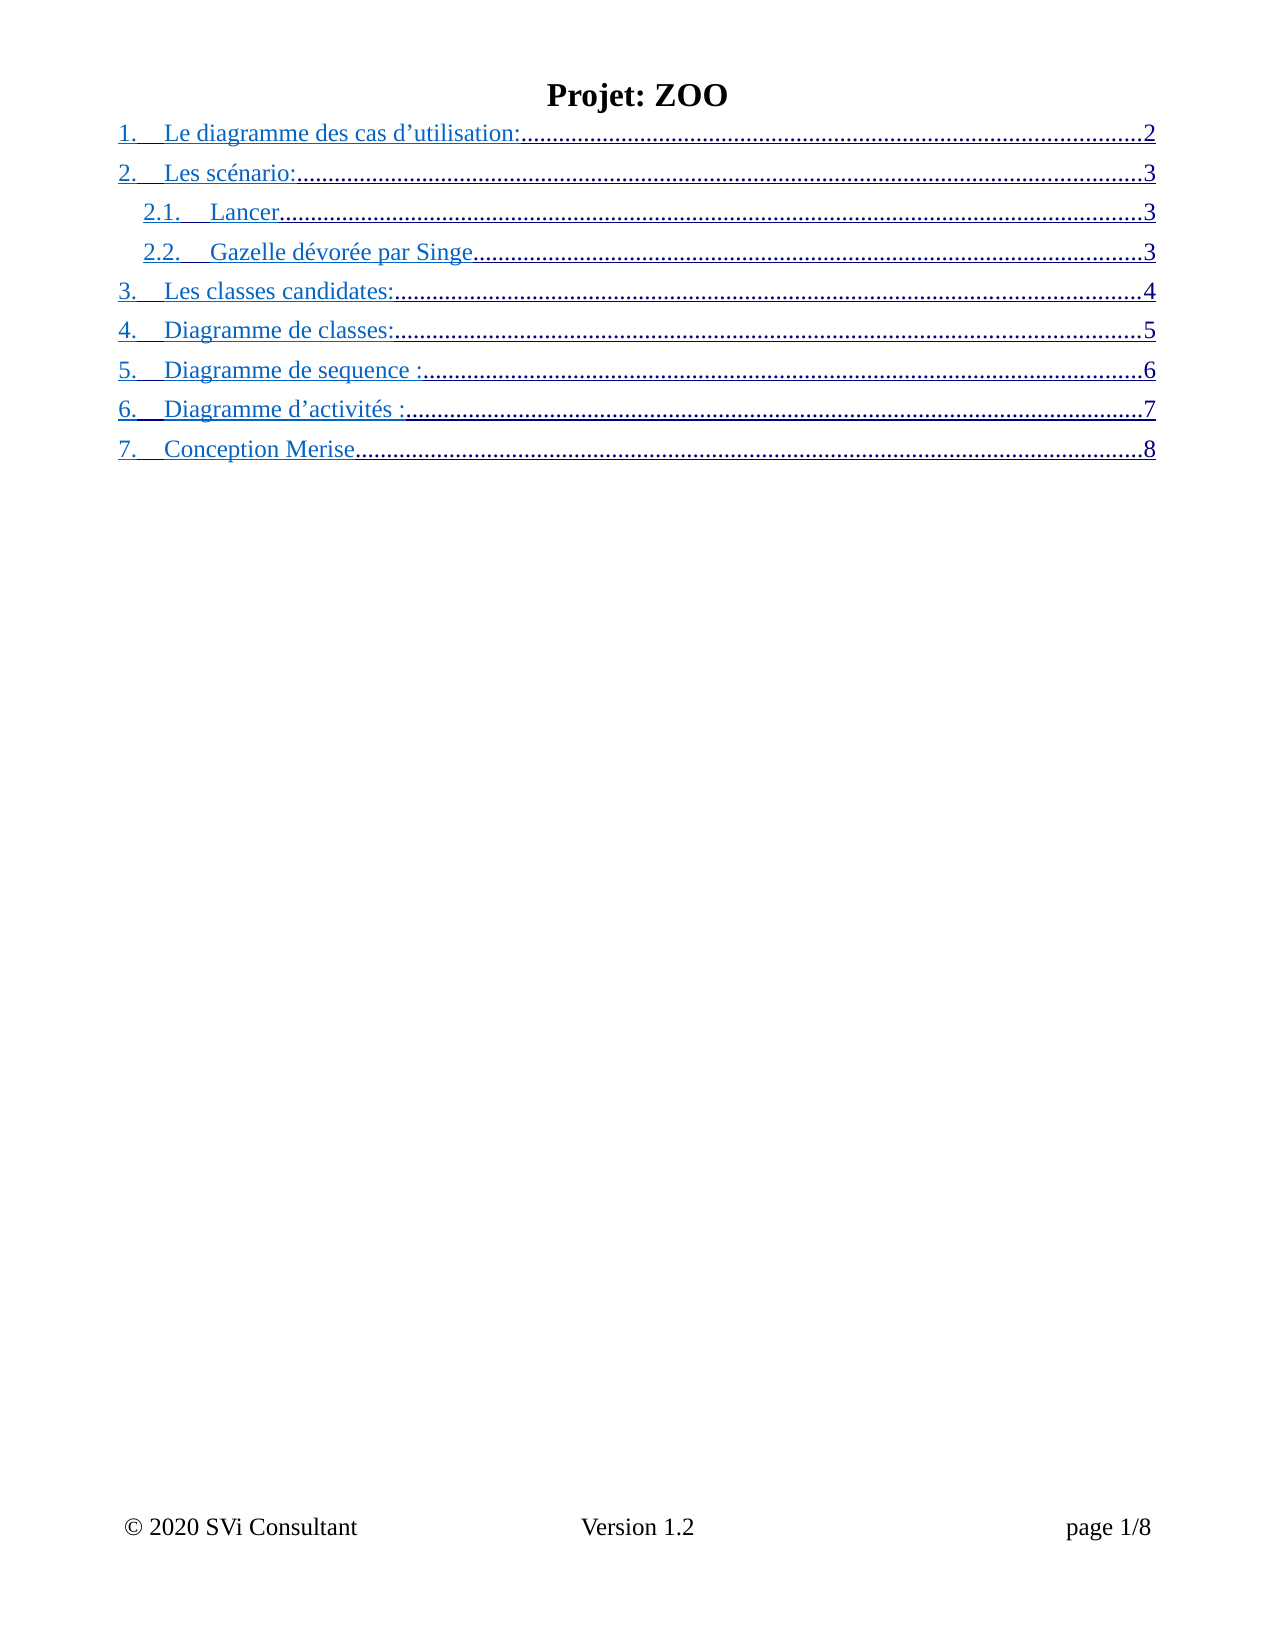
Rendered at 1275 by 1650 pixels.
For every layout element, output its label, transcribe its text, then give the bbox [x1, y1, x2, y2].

text 1. Le diagramme des cas d’utilisation: 2 [118, 118, 1157, 147]
text 4. Diagramme de classes: 5 [118, 316, 1157, 344]
text 2.2. Gazelle dévorée par Singe 3 [143, 237, 1157, 266]
text 2. Les scénario: 3 [118, 158, 1157, 187]
text 6. Diagramme d’activités : 7 [118, 394, 1157, 423]
text 5. Diagramme de sequence : 6 [118, 355, 1157, 384]
text 2.1. Lancer 3 [143, 197, 1157, 226]
text 7. Conception Merise 8 [118, 434, 1157, 463]
text 3. Les classes candidates: 4 [118, 276, 1157, 305]
